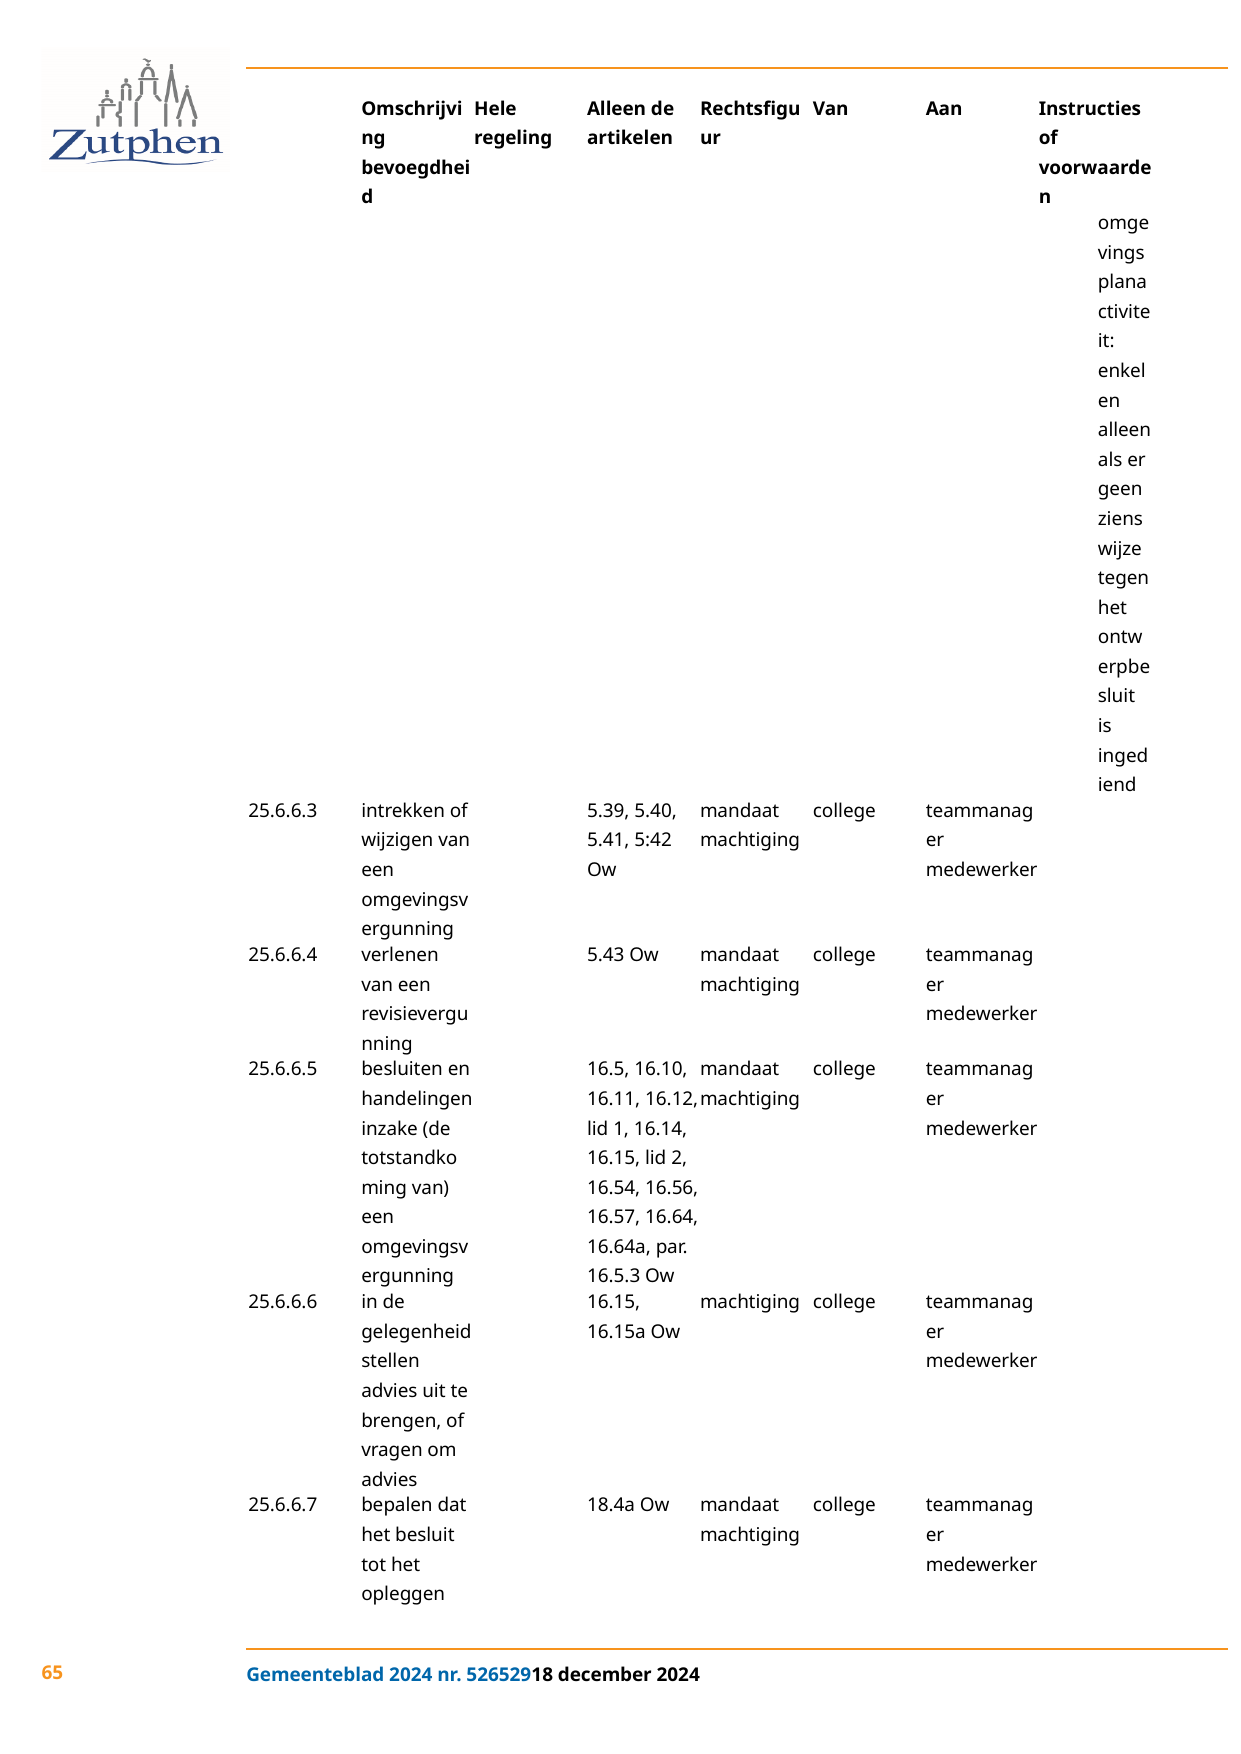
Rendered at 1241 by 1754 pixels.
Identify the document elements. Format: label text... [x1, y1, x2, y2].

table_header Van [813, 95, 926, 209]
table_cell mandaat machtiging [700, 941, 813, 1056]
table_header Instructies of voorwaarden [1039, 95, 1152, 209]
table_cell [587, 209, 700, 797]
table_cell 16.5, 16.10, 16.11, 16.12, lid 1, 16.14, 16.15, lid 2, 16.54, 16.56, 16.57, 16.64, 16.64a, par. 16.5.3 Ow [587, 1056, 700, 1288]
table_header Hele regeling [474, 95, 587, 209]
table_cell [1039, 1289, 1152, 1492]
table_cell college [813, 797, 926, 941]
table_cell in de gelegenheid stellen advies uit te brengen, of vragen om advies [361, 1289, 474, 1492]
table_cell teammanager medewerker [926, 941, 1038, 1056]
table_cell omgevingsplanactiviteit: enkel en alleen als er geen zienswijze tegen het ontwerpbesluit is ingediend [1039, 209, 1152, 797]
table_cell [474, 1289, 587, 1492]
table_header Alleen de artikelen [587, 95, 700, 209]
table_cell [926, 209, 1038, 797]
table_cell teammanager medewerker [926, 797, 1038, 941]
table_cell 25.6.6.4 [248, 941, 361, 1056]
table_cell 25.6.6.5 [248, 1056, 361, 1288]
table_cell [474, 797, 587, 941]
table_cell machtiging [700, 1289, 813, 1492]
table_cell [1039, 1056, 1152, 1288]
table_cell 18.4a Ow [587, 1492, 700, 1606]
table_cell college [813, 1056, 926, 1288]
table_cell 16.15, 16.15a Ow [587, 1289, 700, 1492]
table_cell college [813, 1492, 926, 1606]
table_cell [1039, 1492, 1152, 1606]
table_header Aan [926, 95, 1038, 209]
table_cell [474, 1056, 587, 1288]
table_cell verlenen van een revisievergunning [361, 941, 474, 1056]
table_cell 25.6.6.6 [248, 1289, 361, 1492]
table_cell teammanager medewerker [926, 1056, 1038, 1288]
table_header Omschrijving bevoegdheid [361, 95, 474, 209]
table_cell 5.43 Ow [587, 941, 700, 1056]
table_header Rechtsfiguur [700, 95, 813, 209]
table_cell mandaat machtiging [700, 1492, 813, 1606]
table_cell college [813, 1289, 926, 1492]
table_cell teammanager medewerker [926, 1492, 1038, 1606]
table_cell mandaat machtiging [700, 1056, 813, 1288]
table_cell 25.6.6.3 [248, 797, 361, 941]
table_header [248, 95, 361, 209]
table_cell [1039, 797, 1152, 941]
table_cell 25.6.6.7 [248, 1492, 361, 1606]
table_cell [361, 209, 474, 797]
table_cell [474, 209, 587, 797]
table_cell [474, 941, 587, 1056]
table_cell bepalen dat het besluit tot het opleggen [361, 1492, 474, 1606]
table_cell [248, 209, 361, 797]
table_cell mandaat machtiging [700, 797, 813, 941]
table_cell [1039, 941, 1152, 1056]
table_cell intrekken of wijzigen van een omgevingsvergunning [361, 797, 474, 941]
table_cell [474, 1492, 587, 1606]
table_cell 5.39, 5.40, 5.41, 5:42 Ow [587, 797, 700, 941]
table_cell [813, 209, 926, 797]
table_cell college [813, 941, 926, 1056]
table_cell besluiten en handelingen inzake (de totstandkoming van) een omgevingsvergunning [361, 1056, 474, 1288]
table_cell [700, 209, 813, 797]
table_cell teammanager medewerker [926, 1289, 1038, 1492]
picture [41, 47, 231, 172]
